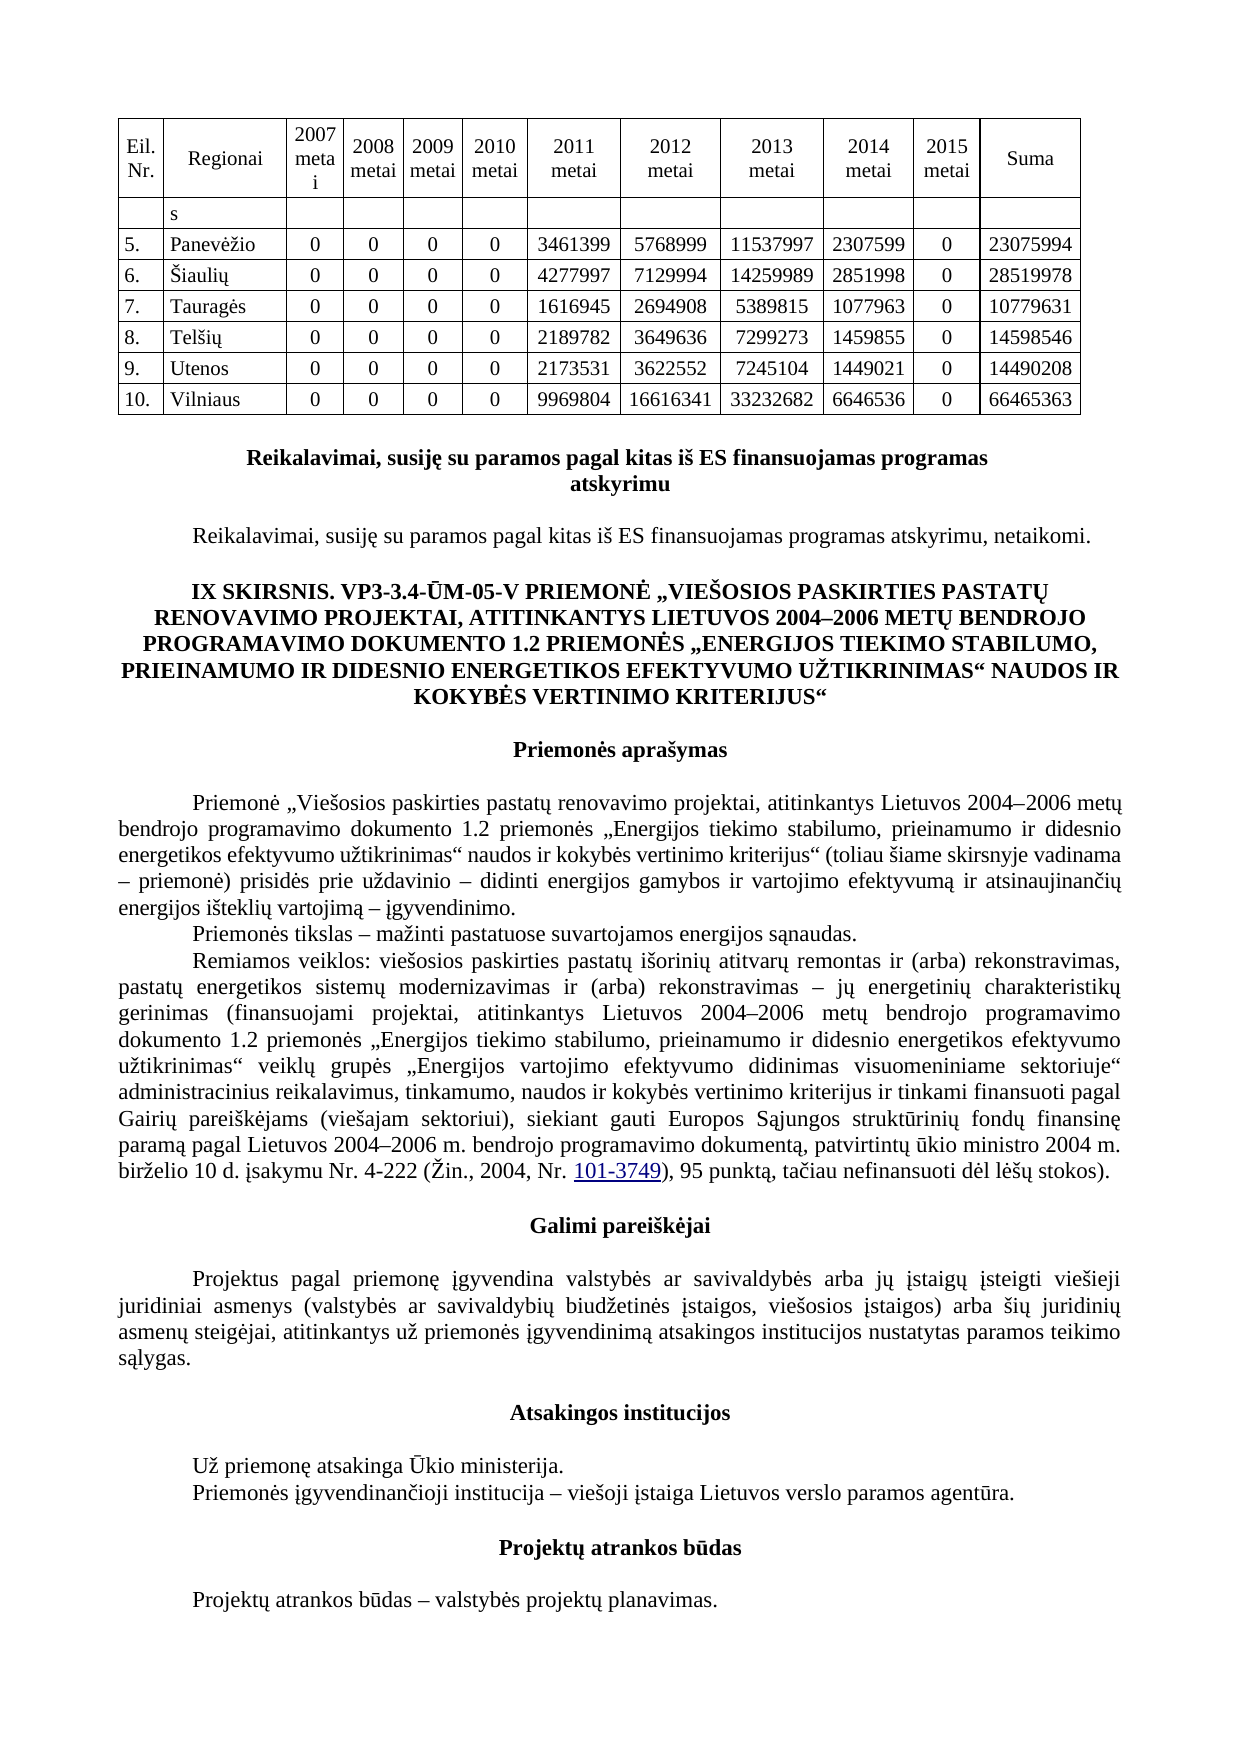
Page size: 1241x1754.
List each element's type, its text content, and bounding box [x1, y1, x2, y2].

table_cell 0 [914, 322, 979, 352]
table_cell [824, 198, 913, 228]
table_header Eil. Nr. [119, 119, 163, 197]
table_header 2015 metai [914, 119, 979, 197]
table_cell [721, 198, 823, 228]
table_cell 0 [914, 260, 979, 290]
text Projektų atrankos būdas – valstybės projektų planavimas. [118, 1586, 1122, 1613]
table_cell 0 [344, 260, 403, 290]
table_cell 0 [404, 384, 462, 414]
table_cell 0 [463, 260, 527, 290]
table_cell 6. [119, 260, 163, 290]
table_cell [463, 198, 527, 228]
table_cell 8. [119, 322, 163, 352]
table_cell [287, 198, 343, 228]
table_cell 1077963 [824, 291, 913, 321]
table_cell 7299273 [721, 322, 823, 352]
table_cell 0 [287, 291, 343, 321]
table_cell 0 [404, 353, 462, 383]
table_cell Panevėžio [164, 229, 286, 259]
text Projektus pagal priemonę įgyvendina valstybės ar savivaldybės arba jų įstaigų įsteigti viešieji juridiniai asmenys (valstybės ar savivaldybių biudžetinės įstaigos, viešosios įstaigos) arba šių juridinių asmenų steigėjai, atitinkantys už priemonės įgyvendinimą atsakingos institucijos nustatytas paramos teikimo sąlygas. [118, 1265, 1122, 1371]
table_cell 0 [404, 229, 462, 259]
table_cell 7129994 [621, 260, 720, 290]
table_header 2007 metai [287, 119, 343, 197]
table_cell Utenos [164, 353, 286, 383]
text Remiamos veiklos: viešosios paskirties pastatų išorinių atitvarų remontas ir (arba) rekonstravimas, pastatų energetikos sistemų modernizavimas ir (arba) rekonstravimas – jų energetinių charakteristikų gerinimas (finansuojami projektai, atitinkantys Lietuvos 2004–2006 metų bendrojo programavimo dokumento 1.2 priemonės „Energijos tiekimo stabilumo, prieinamumo ir didesnio energetikos efektyvumo užtikrinimas“ veiklų grupės „Energijos vartojimo efektyvumo didinimas visuomeniniame sektoriuje“ administracinius reikalavimus, tinkamumo, naudos ir kokybės vertinimo kriterijus ir tinkami finansuoti pagal Gairių pareiškėjams (viešajam sektoriui), siekiant gauti Europos Sąjungos struktūrinių fondų finansinę paramą pagal Lietuvos 2004–2006 m. bendrojo programavimo dokumentą, patvirtintų ūkio ministro 2004 m. birželio 10 d. įsakymu Nr. 4-222 (Žin., 2004, Nr. 101-3749), 95 punktą, tačiau nefinansuoti dėl lėšų stokos). [118, 947, 1122, 1184]
table_cell 0 [914, 353, 979, 383]
table_cell 0 [344, 322, 403, 352]
table_cell 0 [914, 384, 979, 414]
text Priemonė „Viešosios paskirties pastatų renovavimo projektai, atitinkantys Lietuvos 2004–2006 metų bendrojo programavimo dokumento 1.2 priemonės „Energijos tiekimo stabilumo, prieinamumo ir didesnio energetikos efektyvumo užtikrinimas“ naudos ir kokybės vertinimo kriterijus“ (toliau šiame skirsnyje vadinama – priemonė) prisidės prie uždavinio – didinti energijos gamybos ir vartojimo efektyvumą ir atsinaujinančių energijos išteklių vartojimą – įgyvendinimo. [118, 788, 1122, 920]
table_cell 5. [119, 229, 163, 259]
table_cell 7245104 [721, 353, 823, 383]
table_cell 1616945 [528, 291, 620, 321]
text Priemonės tikslas – mažinti pastatuose suvartojamos energijos sąnaudas. [118, 920, 1122, 947]
table_cell 10779631 [981, 291, 1080, 321]
table_cell 11537997 [721, 229, 823, 259]
table_cell 0 [404, 291, 462, 321]
table_cell [914, 198, 979, 228]
text Reikalavimai, susiję su paramos pagal kitas iš ES finansuojamas programas atskyrimu, netaikomi. [118, 523, 1122, 549]
table_cell [119, 198, 163, 228]
table_cell s [164, 198, 286, 228]
table_cell 1459855 [824, 322, 913, 352]
table_header 2010 metai [463, 119, 527, 197]
text Galimi pareiškėjai [118, 1213, 1122, 1239]
table_cell 1449021 [824, 353, 913, 383]
table_cell 3622552 [621, 353, 720, 383]
table_cell 14490208 [981, 353, 1080, 383]
text IX SKIRSNIS. VP3-3.4-ŪM-05-V priemonė „Viešosios paskirties pastatų renovavimo projektai, atitinkantys Lietuvos 2004–2006 metų bendrojo programavimo dokumento 1.2 priemonės „Energijos tiekimo stabilumo, prieinamumo ir didesnio energetikos efektyvumo užtikrinimas“ naudos ir kokybės vertinimo kriterijus“ [118, 578, 1122, 709]
table_cell 0 [463, 384, 527, 414]
table_cell 10. [119, 384, 163, 414]
table_cell 2189782 [528, 322, 620, 352]
table_cell Šiaulių [164, 260, 286, 290]
table_cell 0 [463, 291, 527, 321]
table_cell 0 [463, 322, 527, 352]
table_header 2008 metai [344, 119, 403, 197]
table_header Suma [981, 119, 1080, 197]
table_cell Tauragės [164, 291, 286, 321]
table_cell 0 [287, 353, 343, 383]
table_cell 28519978 [981, 260, 1080, 290]
table_cell [528, 198, 620, 228]
table_cell 0 [287, 229, 343, 259]
table_cell 0 [344, 384, 403, 414]
table_cell 3649636 [621, 322, 720, 352]
table_cell Telšių [164, 322, 286, 352]
table_cell [404, 198, 462, 228]
table_cell 2694908 [621, 291, 720, 321]
table_cell 0 [404, 322, 462, 352]
table_cell 0 [287, 260, 343, 290]
table_cell 0 [344, 229, 403, 259]
table_cell 2307599 [824, 229, 913, 259]
table_cell 0 [914, 229, 979, 259]
text Reikalavimai, susiję su paramos pagal kitas iš ES finansuojamas programas atskyrimu [118, 443, 1122, 496]
table_cell 33232682 [721, 384, 823, 414]
table_cell 7. [119, 291, 163, 321]
table_header 2009 metai [404, 119, 462, 197]
table_cell 2173531 [528, 353, 620, 383]
table_cell [344, 198, 403, 228]
table_cell Vilniaus [164, 384, 286, 414]
table_cell 14598546 [981, 322, 1080, 352]
text Priemonės aprašymas [118, 736, 1122, 762]
table_cell 2851998 [824, 260, 913, 290]
table_cell 0 [463, 353, 527, 383]
table_cell 0 [463, 229, 527, 259]
table_cell 16616341 [621, 384, 720, 414]
table_cell [981, 198, 1080, 228]
table_cell 6646536 [824, 384, 913, 414]
table_cell 0 [404, 260, 462, 290]
table_header 2012 metai [621, 119, 720, 197]
table_cell 5768999 [621, 229, 720, 259]
table_header 2011 metai [528, 119, 620, 197]
table_header Regionai [164, 119, 286, 197]
table_cell 23075994 [981, 229, 1080, 259]
table_cell 0 [287, 384, 343, 414]
table_header 2014 metai [824, 119, 913, 197]
table_cell 14259989 [721, 260, 823, 290]
table_cell 5389815 [721, 291, 823, 321]
text Už priemonę atsakinga Ūkio ministerija. [118, 1452, 1122, 1478]
table_cell 9. [119, 353, 163, 383]
table_cell 0 [344, 353, 403, 383]
table_cell 3461399 [528, 229, 620, 259]
table_cell 4277997 [528, 260, 620, 290]
text Priemonės įgyvendinančioji institucija – viešoji įstaiga Lietuvos verslo paramos agentūra. [118, 1478, 1122, 1505]
table_cell [621, 198, 720, 228]
text Projektų atrankos būdas [118, 1534, 1122, 1560]
table_cell 0 [914, 291, 979, 321]
text Atsakingos institucijos [118, 1399, 1122, 1426]
table_cell 0 [344, 291, 403, 321]
table_cell 0 [287, 322, 343, 352]
table_cell 9969804 [528, 384, 620, 414]
table_cell 66465363 [981, 384, 1080, 414]
table_header 2013 metai [721, 119, 823, 197]
